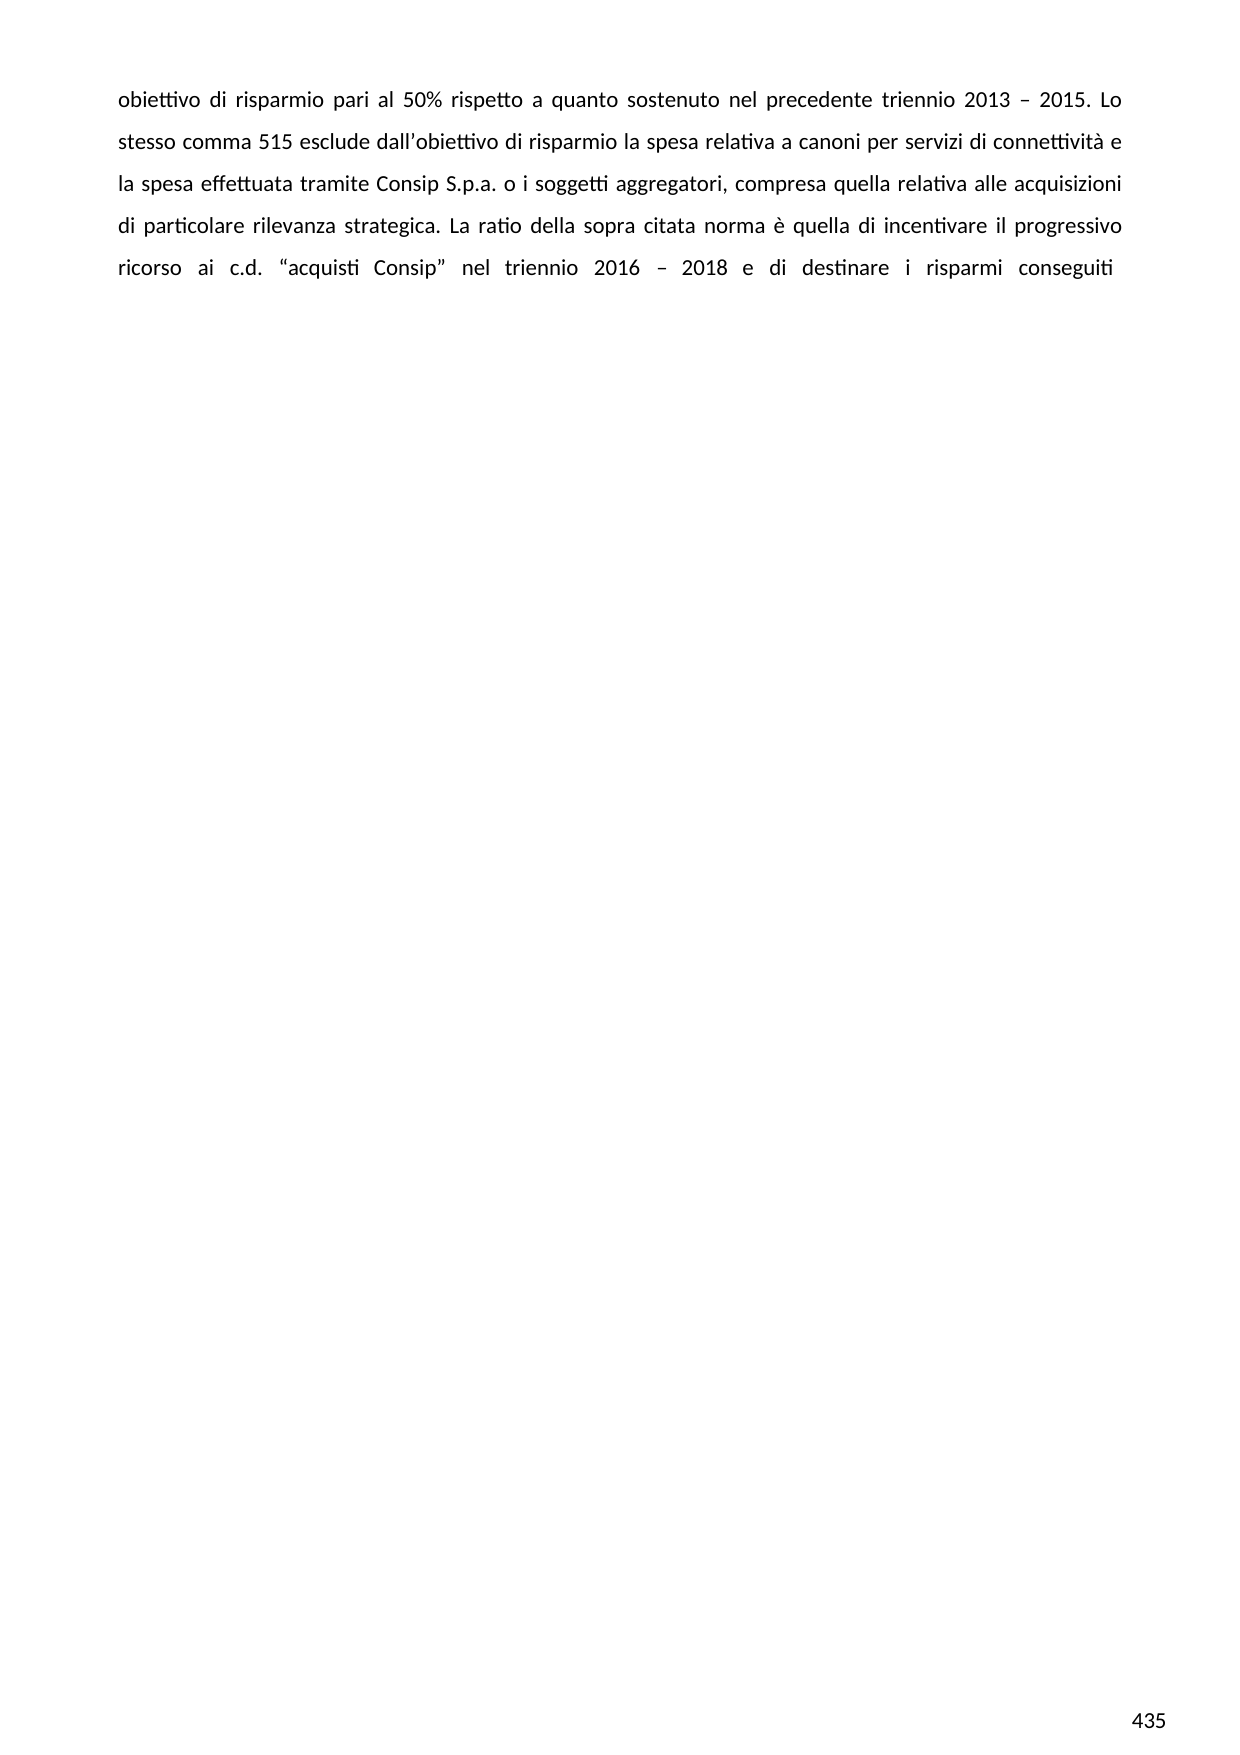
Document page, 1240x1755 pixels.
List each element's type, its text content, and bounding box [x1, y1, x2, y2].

text obiettivo di risparmio pari al 50% rispetto a quanto sostenuto nel precedente triennio 2013 – 2015. Lo stesso comma 515 esclude dall’obiettivo di risparmio la spesa relativa a canoni per servizi di connettività e la spesa effettuata tramite Consip S.p.a. o i soggetti aggregatori, compresa quella relativa alle acquisizioni di particolare rilevanza strategica. La ratio della sopra citata norma è quella di incentivare il progressivo ricorso ai c.d. “acquisti Consip” nel triennio 2016 – 2018 e di destinare i risparmi conseguiti [118, 85, 1123, 281]
